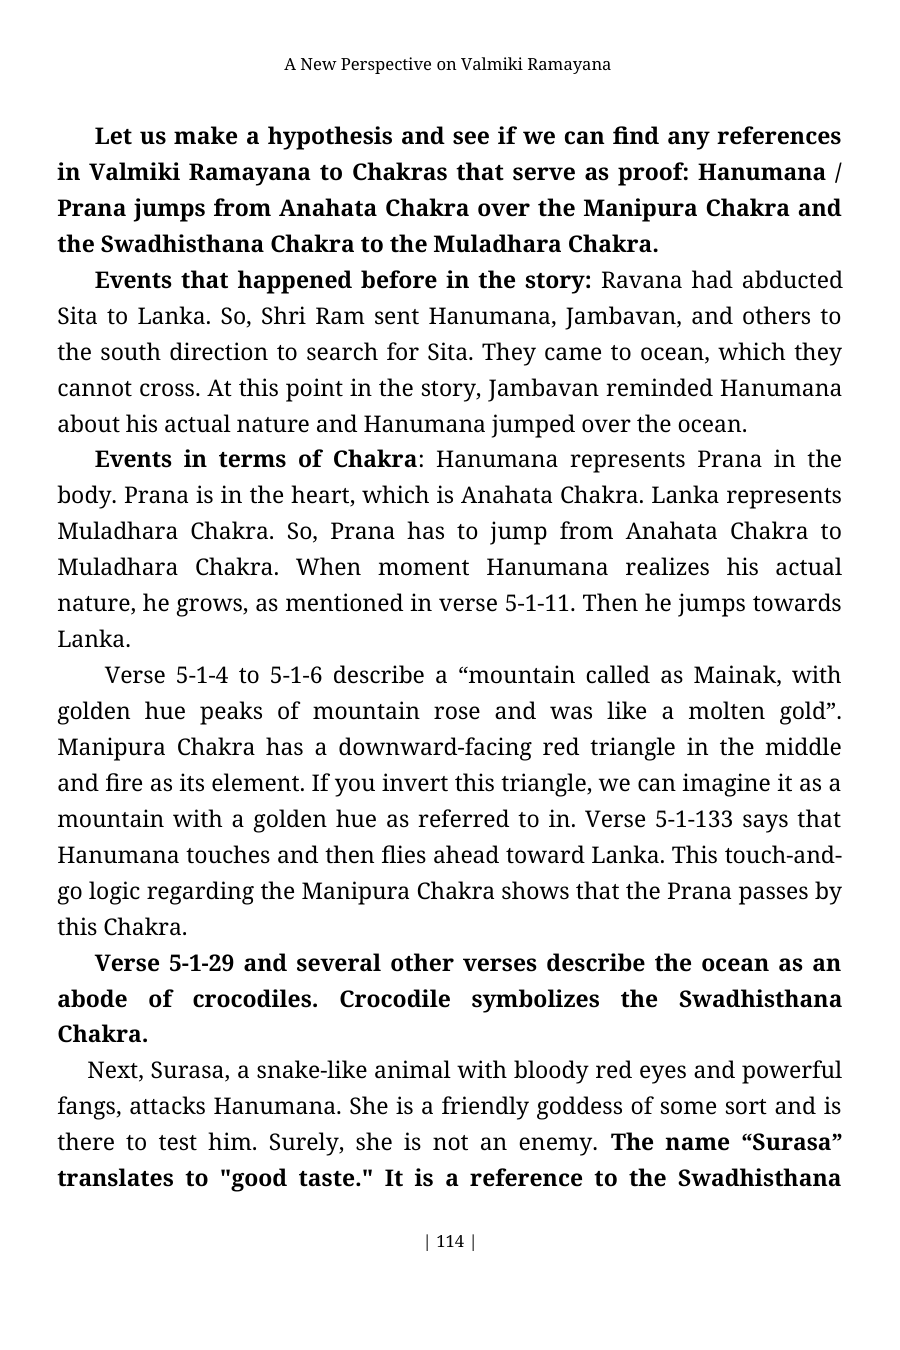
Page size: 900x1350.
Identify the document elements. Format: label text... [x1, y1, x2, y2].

text Verse 5-1-29 and several other verses describe the ocean as an abode of crocodiles. Crocodile symbolizes the Swadhisthana Chakra. [57, 947, 843, 1050]
text Let us make a hypothesis and see if we can find any references in Valmiki Ramayana to Chakras that serve as proof: Hanumana / Prana jumps from Anahata Chakra over the Manipura Chakra and the Swadhisthana Chakra to the Muladhara Chakra. [57, 120, 843, 259]
text Next, Surasa, a snake-like animal with bloody red eyes and powerful fangs, attacks Hanumana. She is a friendly goddess of some sort and is there to test him. Surely, she is not an enemy. The name “Surasa” translates to "good taste." It is a reference to the Swadhisthana [57, 1054, 843, 1193]
text Verse 5-1-4 to 5-1-6 describe a “mountain called as Mainak, with golden hue peaks of mountain rose and was like a molten gold”. Manipura Chakra has a downward-facing red triangle in the middle and fire as its element. If you invert this triangle, we can imagine it as a mountain with a golden hue as referred to in. Verse 5-1-133 says that Hanumana touches and then flies ahead toward Lanka. This touch-and-go logic regarding the Manipura Chakra shows that the Prana passes by this Chakra. [57, 659, 843, 942]
text Events in terms of Chakra: Hanumana represents Prana in the body. Prana is in the heart, which is Anahata Chakra. Lanka represents Muladhara Chakra. So, Prana has to jump from Anahata Chakra to Muladhara Chakra. When moment Hanumana realizes his actual nature, he grows, as mentioned in verse 5-1-11. Then he jumps towards Lanka. [57, 443, 843, 654]
text Events that happened before in the story: Ravana had abducted Sita to Lanka. So, Shri Ram sent Hanumana, Jambavan, and others to the south direction to search for Sita. They came to ocean, which they cannot cross. At this point in the story, Jambavan reminded Hanumana about his actual nature and Hanumana jumped over the ocean. [57, 264, 843, 439]
